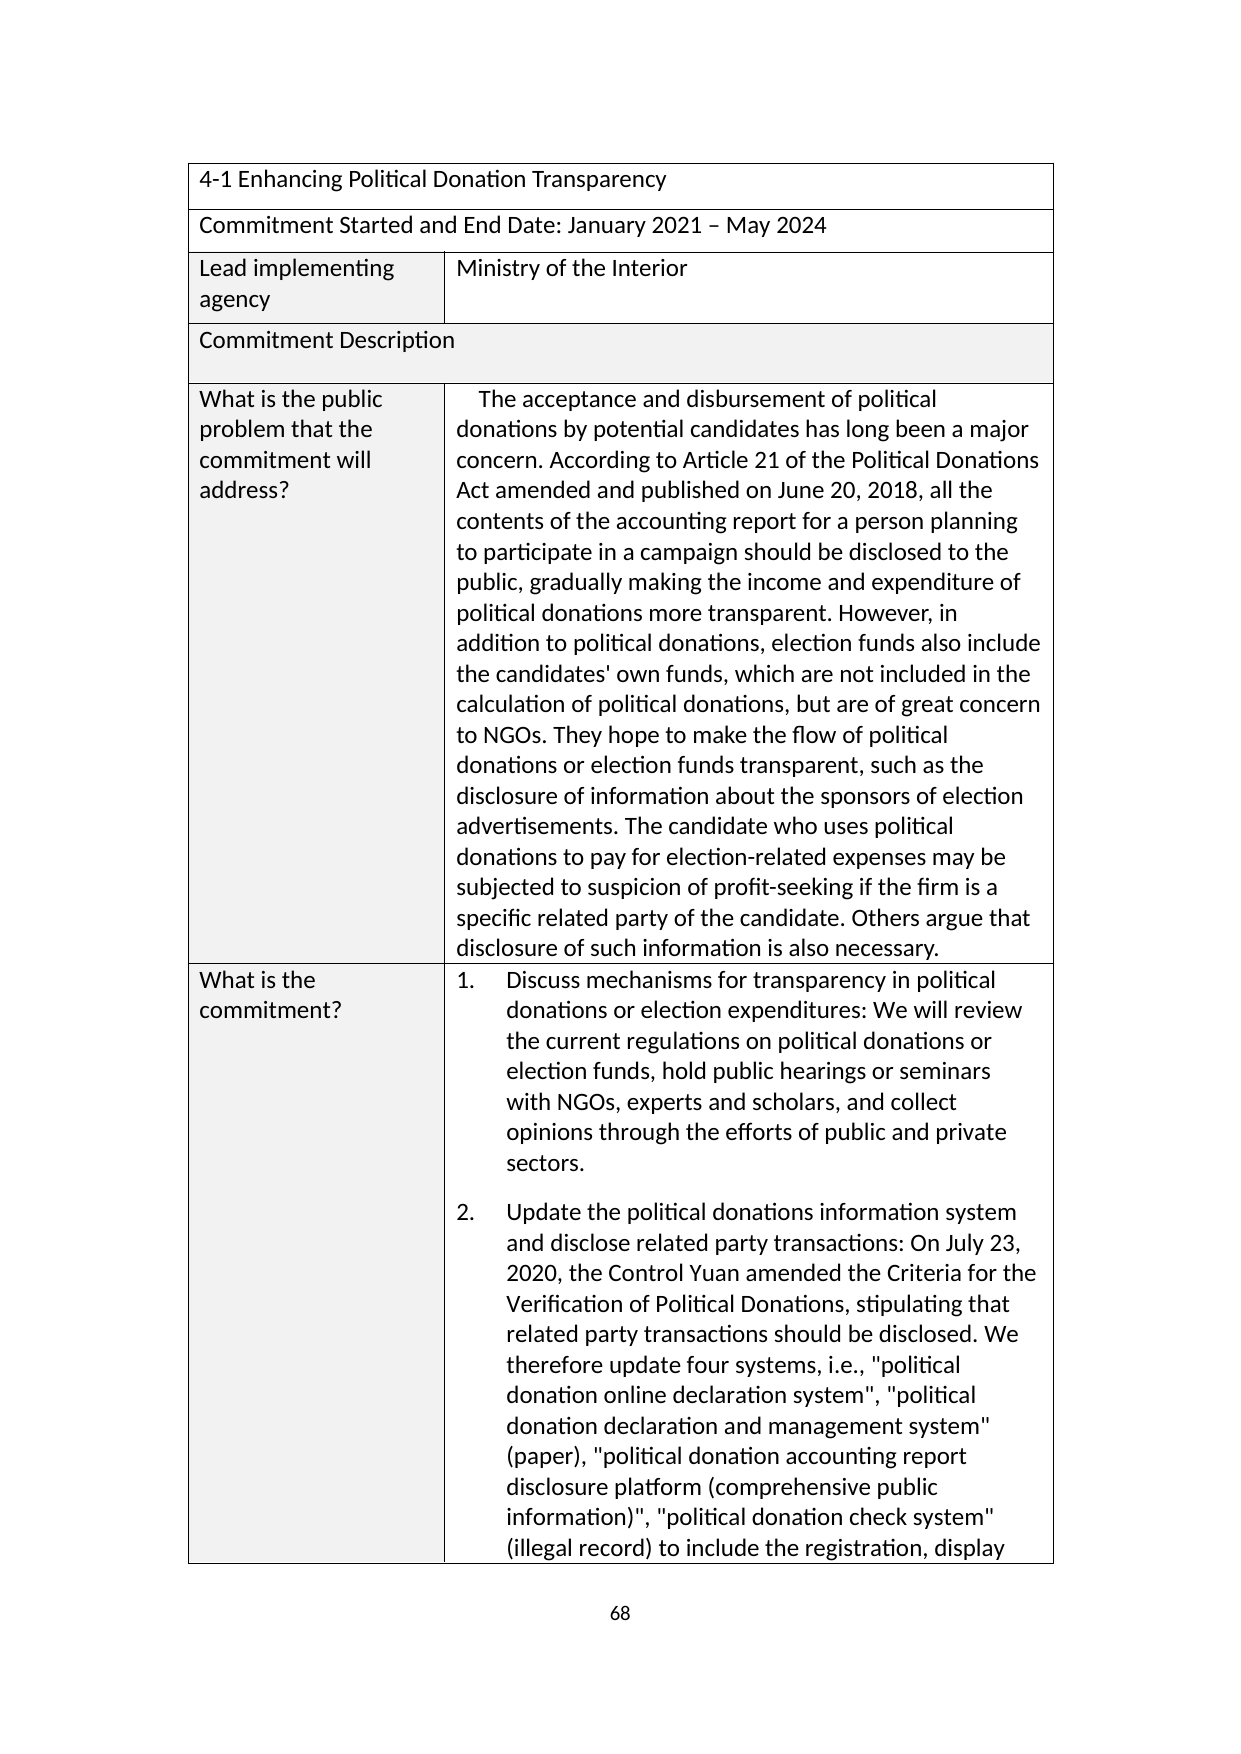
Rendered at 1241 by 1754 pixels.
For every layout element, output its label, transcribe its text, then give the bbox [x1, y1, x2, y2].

table_cell Commitment Description [189, 324, 1053, 382]
table_cell Discuss mechanisms for transparency in political donations or election expenditures: We will review the current regulations on political donations or election funds, hold public hearings or seminars with NGOs, experts and scholars, and collect opinions through the efforts of public and private sectors. Update the political donations information system and disclose related party transactions: On July 23, 2020, the Control Yuan amended the Criteria for the Verification of Political Donations, stipulating that related party transactions should be disclosed. We therefore update four systems, i.e., "political donation online declaration system", "political donation declaration and management system" (paper), "political donation accounting report disclosure platform (comprehensive public information)", "political donation check system" (illegal record) to include the registration, display [445, 964, 1053, 1562]
table_cell Commitment Started and End Date: January 2021 – May 2024 [189, 210, 1053, 251]
table_cell The acceptance and disbursement of political donations by potential candidates has long been a major concern. According to Article 21 of the Political Donations Act amended and published on June 20, 2018, all the contents of the accounting report for a person planning to participate in a campaign should be disclosed to the public, gradually making the income and expenditure of political donations more transparent. However, in addition to political donations, election funds also include the candidates' own funds, which are not included in the calculation of political donations, but are of great concern to NGOs. They hope to make the flow of political donations or election funds transparent, such as the disclosure of information about the sponsors of election advertisements. The candidate who uses political donations to pay for election-related expenses may be subjected to suspicion of profit-seeking if the firm is a specific related party of the candidate. Others argue that disclosure of such information is also necessary. [445, 384, 1053, 963]
table_cell What is the public problem that the commitment will address? [189, 384, 444, 963]
table_cell Lead implementing agency [189, 253, 444, 323]
table_cell Ministry of the Interior [445, 253, 1053, 323]
table_cell What is the commitment? [189, 964, 444, 1562]
table_header 4-1 Enhancing Political Donation Transparency [189, 164, 1053, 209]
